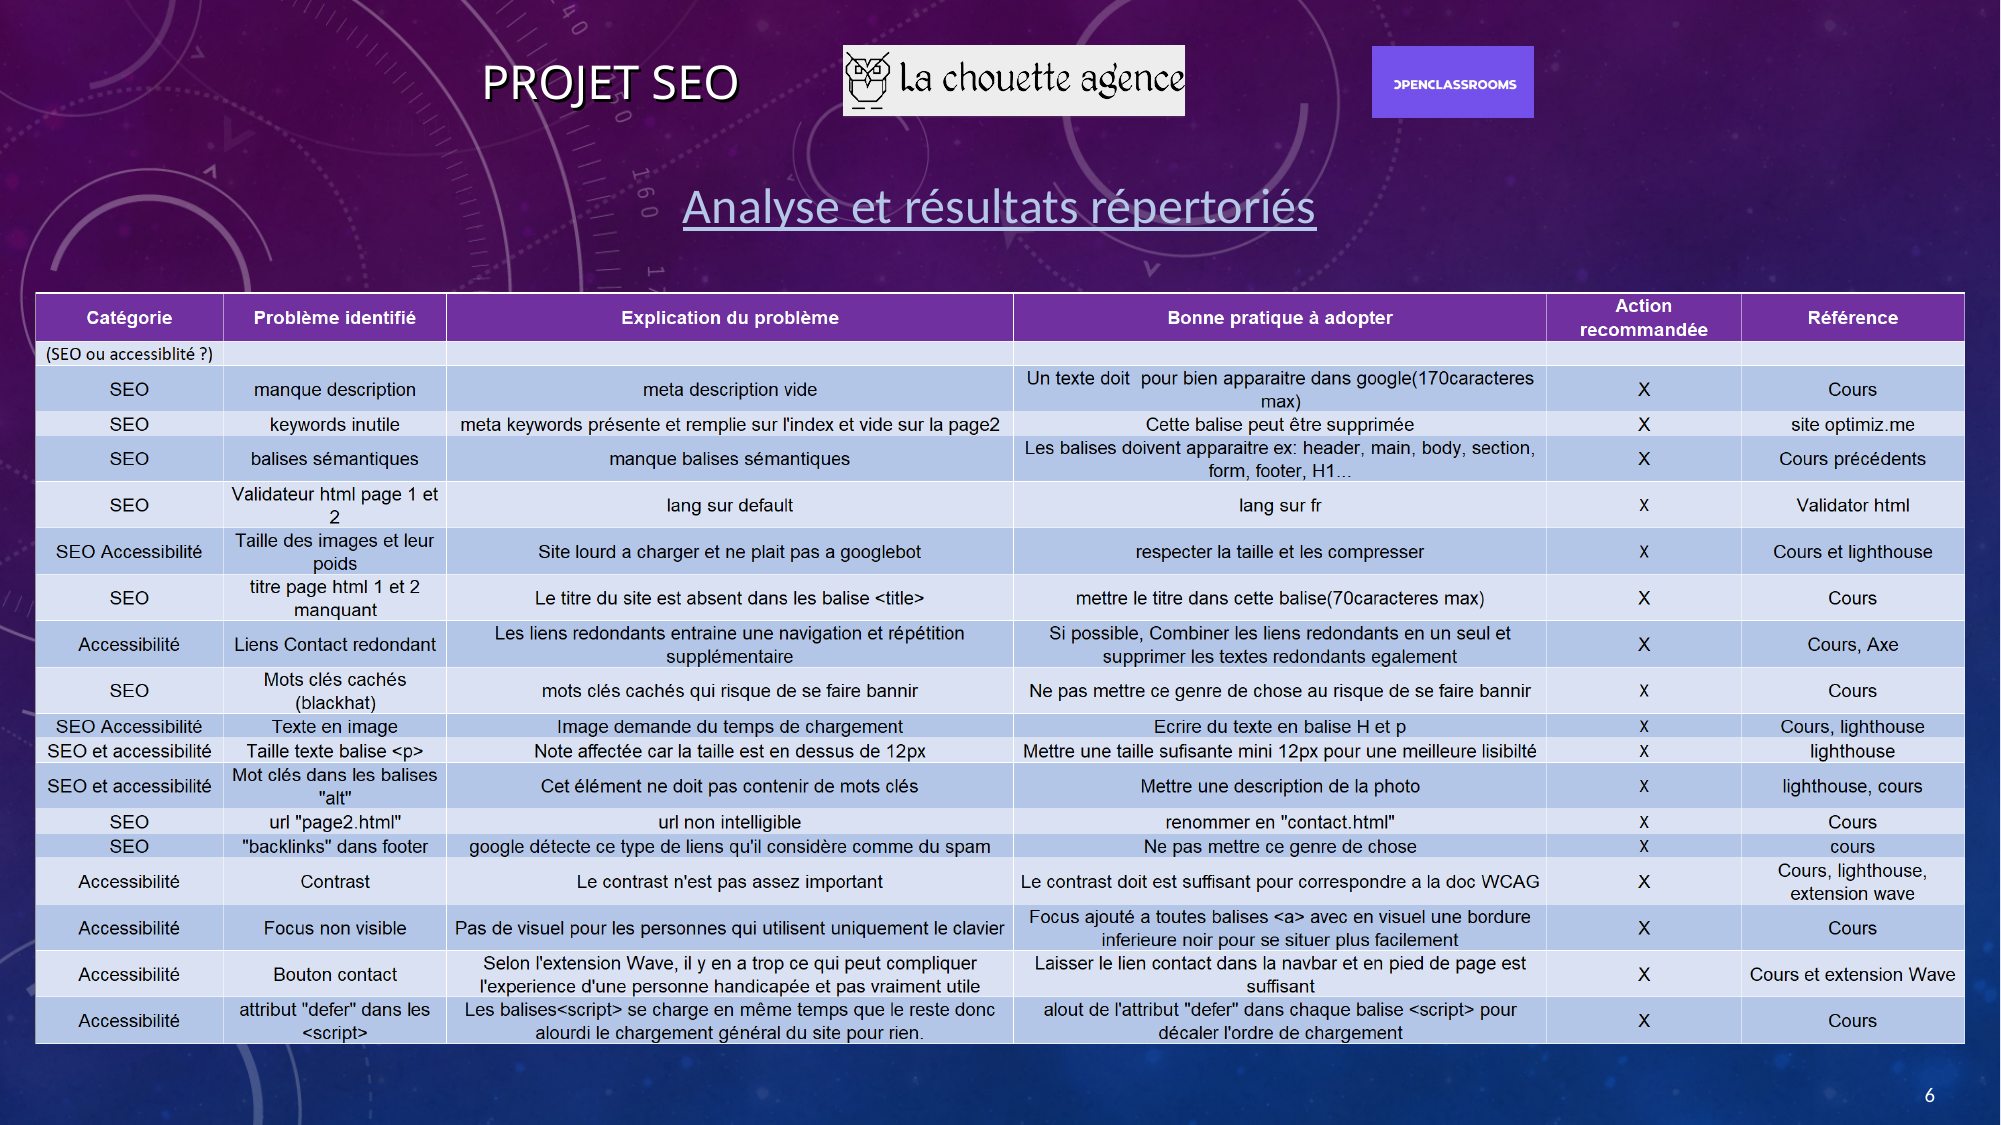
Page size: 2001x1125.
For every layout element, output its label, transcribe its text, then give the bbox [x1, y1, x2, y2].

text_box [1909, 1062, 2000, 1125]
picture [35, 292, 1965, 1044]
title Projet SEO avec [466, 45, 843, 117]
title Projet SEO avec [1185, 45, 1534, 117]
picture [1372, 46, 1534, 118]
text_box Analyse et résultats répertoriés [652, 166, 1348, 243]
picture [843, 44, 1186, 116]
